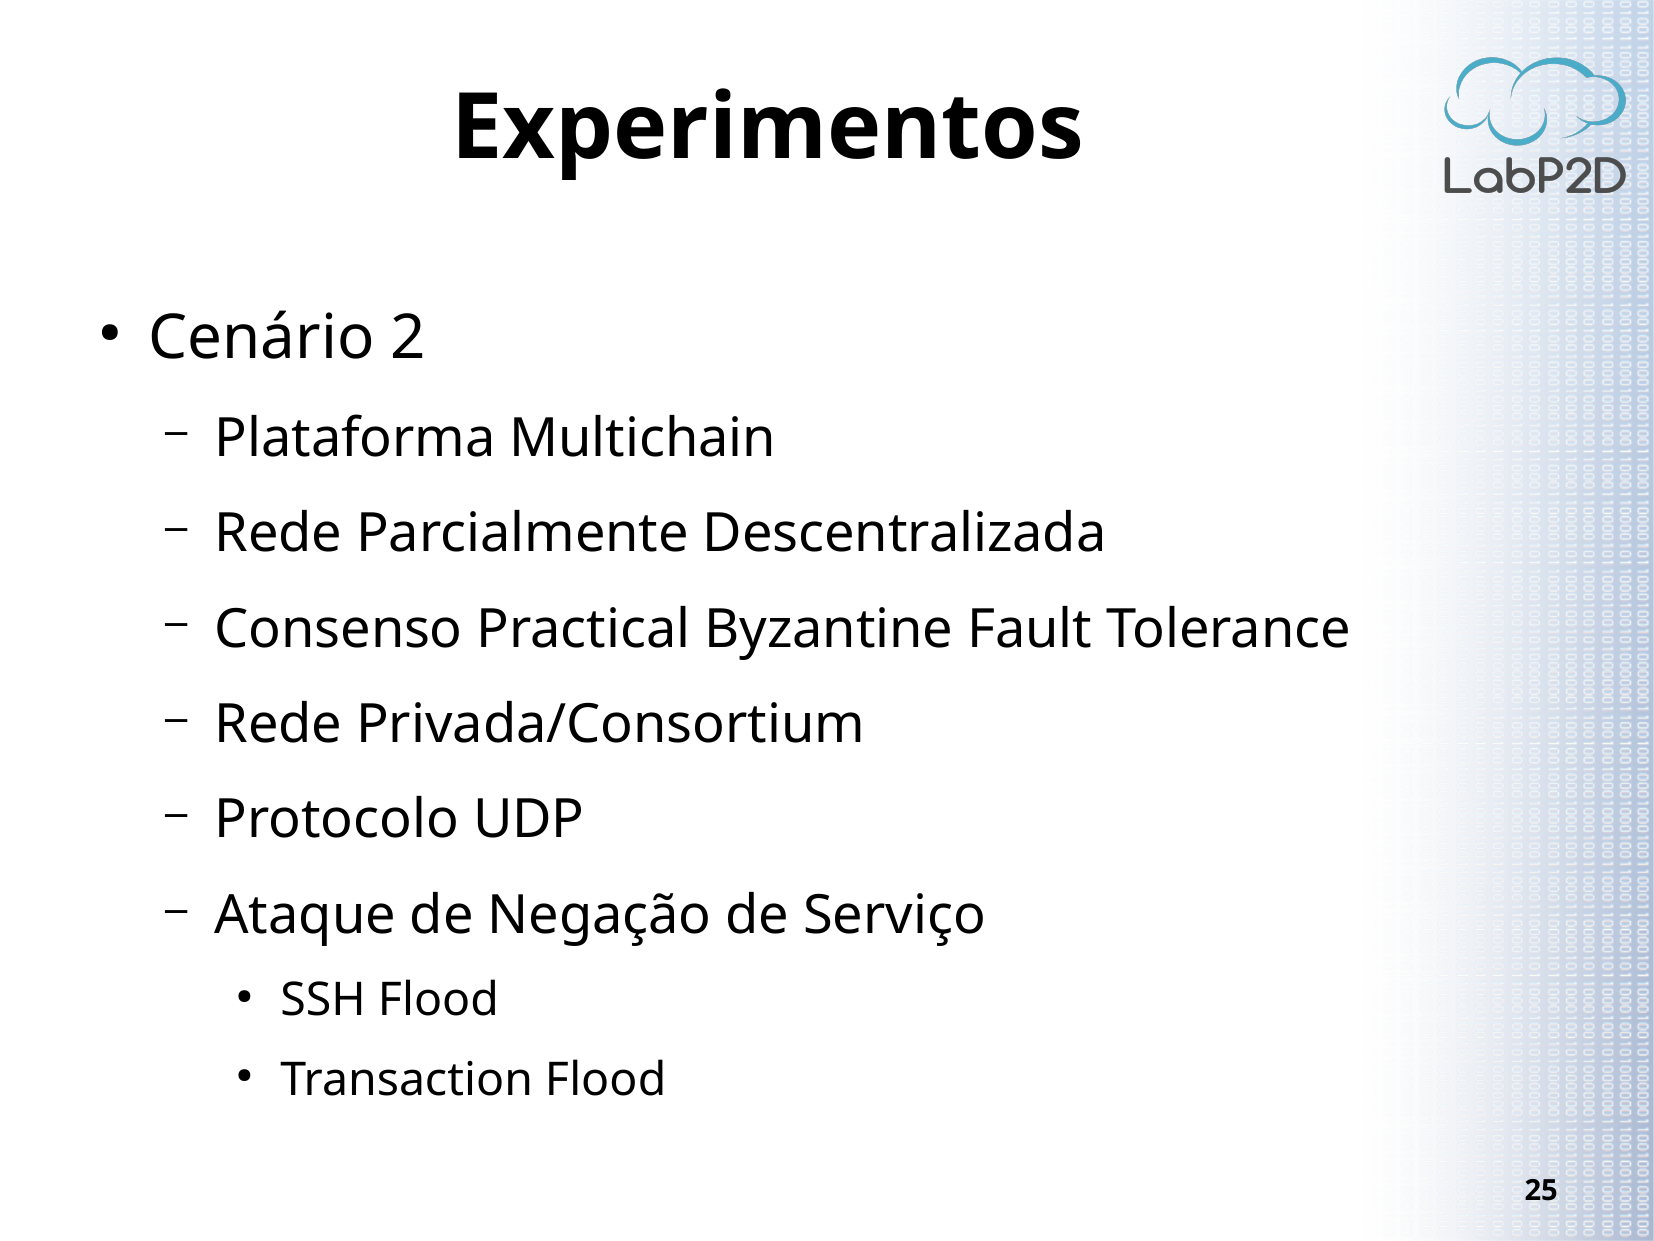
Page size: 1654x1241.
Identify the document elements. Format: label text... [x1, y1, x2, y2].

picture [1360, 1, 1654, 1240]
list Cenário 2 Plataforma Multichain Rede Parcialmente Descentralizada Consenso Practical Byzantine Fault Tolerance Rede Privada/Consortium Protocolo UDP Ataque de Negação de Serviço SSH Flood Transaction Flood [82, 290, 1571, 1111]
title Experimentos [82, 19, 1453, 227]
